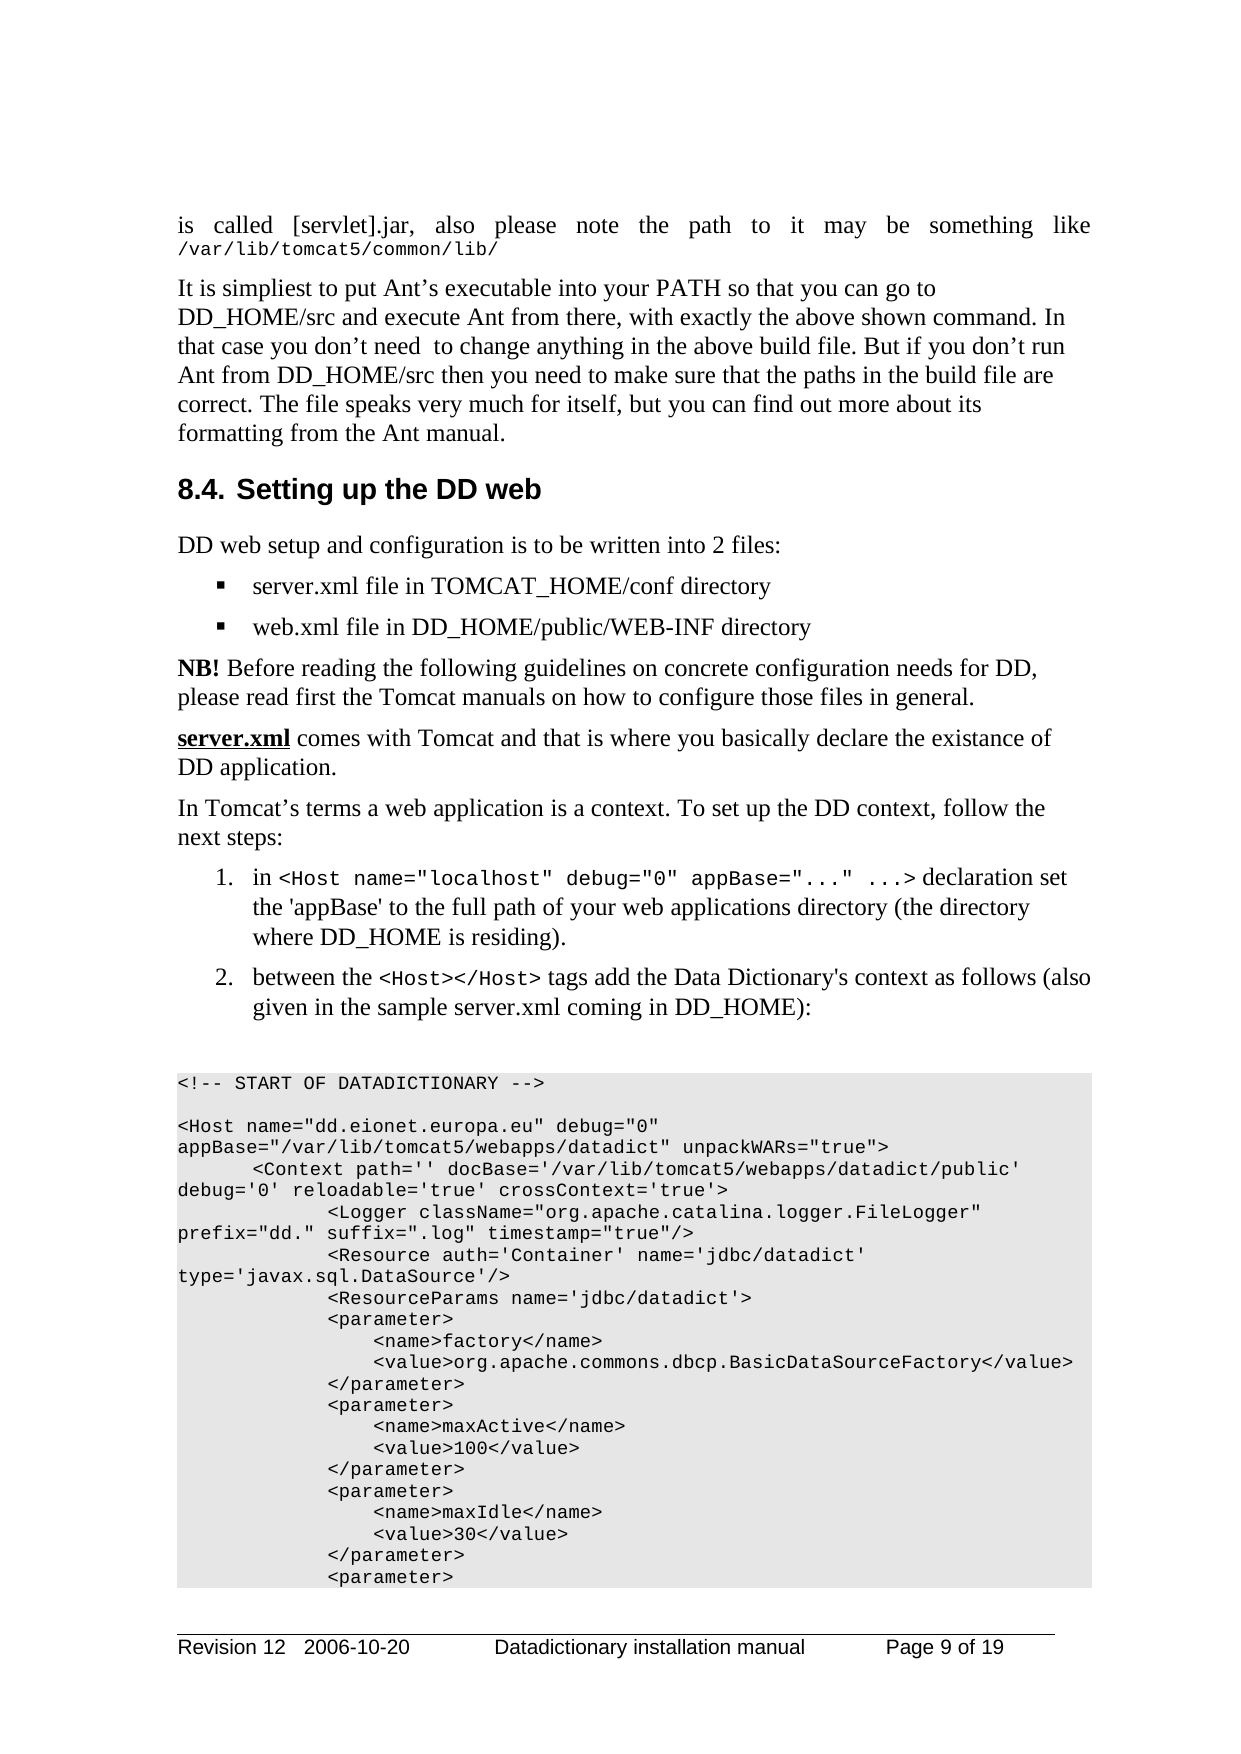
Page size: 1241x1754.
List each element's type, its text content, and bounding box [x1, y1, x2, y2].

list </parameter> [177, 1460, 1092, 1481]
text NB! Before reading the following guidelines on concrete configuration needs for DD, please read first the Tomcat manuals on how to configure those files in general. [177, 653, 1092, 711]
list <Context path='' docBase='/var/lib/tomcat5/webapps/datadict/public' debug='0' reloadable='true' crossContext='true'> [177, 1159, 1092, 1202]
list <parameter> [177, 1395, 1092, 1417]
list server.xml file in TOMCAT_HOME/conf directory [215, 571, 1092, 600]
list </parameter> [177, 1546, 1092, 1567]
list <Logger className="org.apache.catalina.logger.FileLogger" prefix="dd." suffix=".log" timestamp="true"/> [177, 1202, 1092, 1245]
list <name>maxIdle</name> [177, 1503, 1092, 1524]
subtitle Setting up the DD web [177, 472, 1092, 505]
list <!-- START OF DATADICTIONARY --> [177, 1073, 1092, 1095]
list <name>factory</name> [177, 1331, 1092, 1352]
list <parameter> [177, 1309, 1092, 1331]
list <parameter> [177, 1481, 1092, 1503]
list <value>100</value> [177, 1438, 1092, 1460]
list </parameter> [177, 1374, 1092, 1395]
text In Tomcat’s terms a web application is a context. To set up the DD context, follow the next steps: [177, 792, 1092, 851]
list <value>30</value> [177, 1524, 1092, 1546]
list <value>org.apache.commons.dbcp.BasicDataSourceFactory</value> [177, 1352, 1092, 1374]
list <Host name="dd.eionet.europa.eu" debug="0" appBase="/var/lib/tomcat5/webapps/datadict" unpackWARs="true"> [177, 1116, 1092, 1159]
list <ResourceParams name='jdbc/datadict'> [177, 1288, 1092, 1309]
text It is simpliest to put Ant’s executable into your PATH so that you can go to DD_HOME/src and execute Ant from there, with exactly the above shown command. In that case you don’t need to change anything in the above build file. But if you don’t run Ant from DD_HOME/src then you need to make sure that the paths in the build file are correct. The file speaks very much for itself, but you can find out more about its formatting from the Ant manual. [177, 273, 1092, 447]
list web.xml file in DD_HOME/public/WEB-INF directory [215, 612, 1092, 641]
list in <Host name="localhost" debug="0" appBase="..." ...> declaration set the 'appBase' to the full path of your web applications directory (the directory where DD_HOME is residing). [215, 862, 1092, 950]
list <parameter> [177, 1567, 1092, 1588]
list between the <Host></Host> tags add the Data Dictionary's context as follows (also given in the sample server.xml coming in DD_HOME): [215, 962, 1092, 1021]
text is called [servlet].jar, also please note the path to it may be something like /var/lib/tomcat5/common/lib/ [177, 210, 1092, 261]
text server.xml comes with Tomcat and that is where you basically declare the existance of DD application. [177, 722, 1092, 781]
list <name>maxActive</name> [177, 1417, 1092, 1438]
list <Resource auth='Container' name='jdbc/datadict' type='javax.sql.DataSource'/> [177, 1245, 1092, 1288]
text DD web setup and configuration is to be written into 2 files: [177, 530, 1092, 559]
